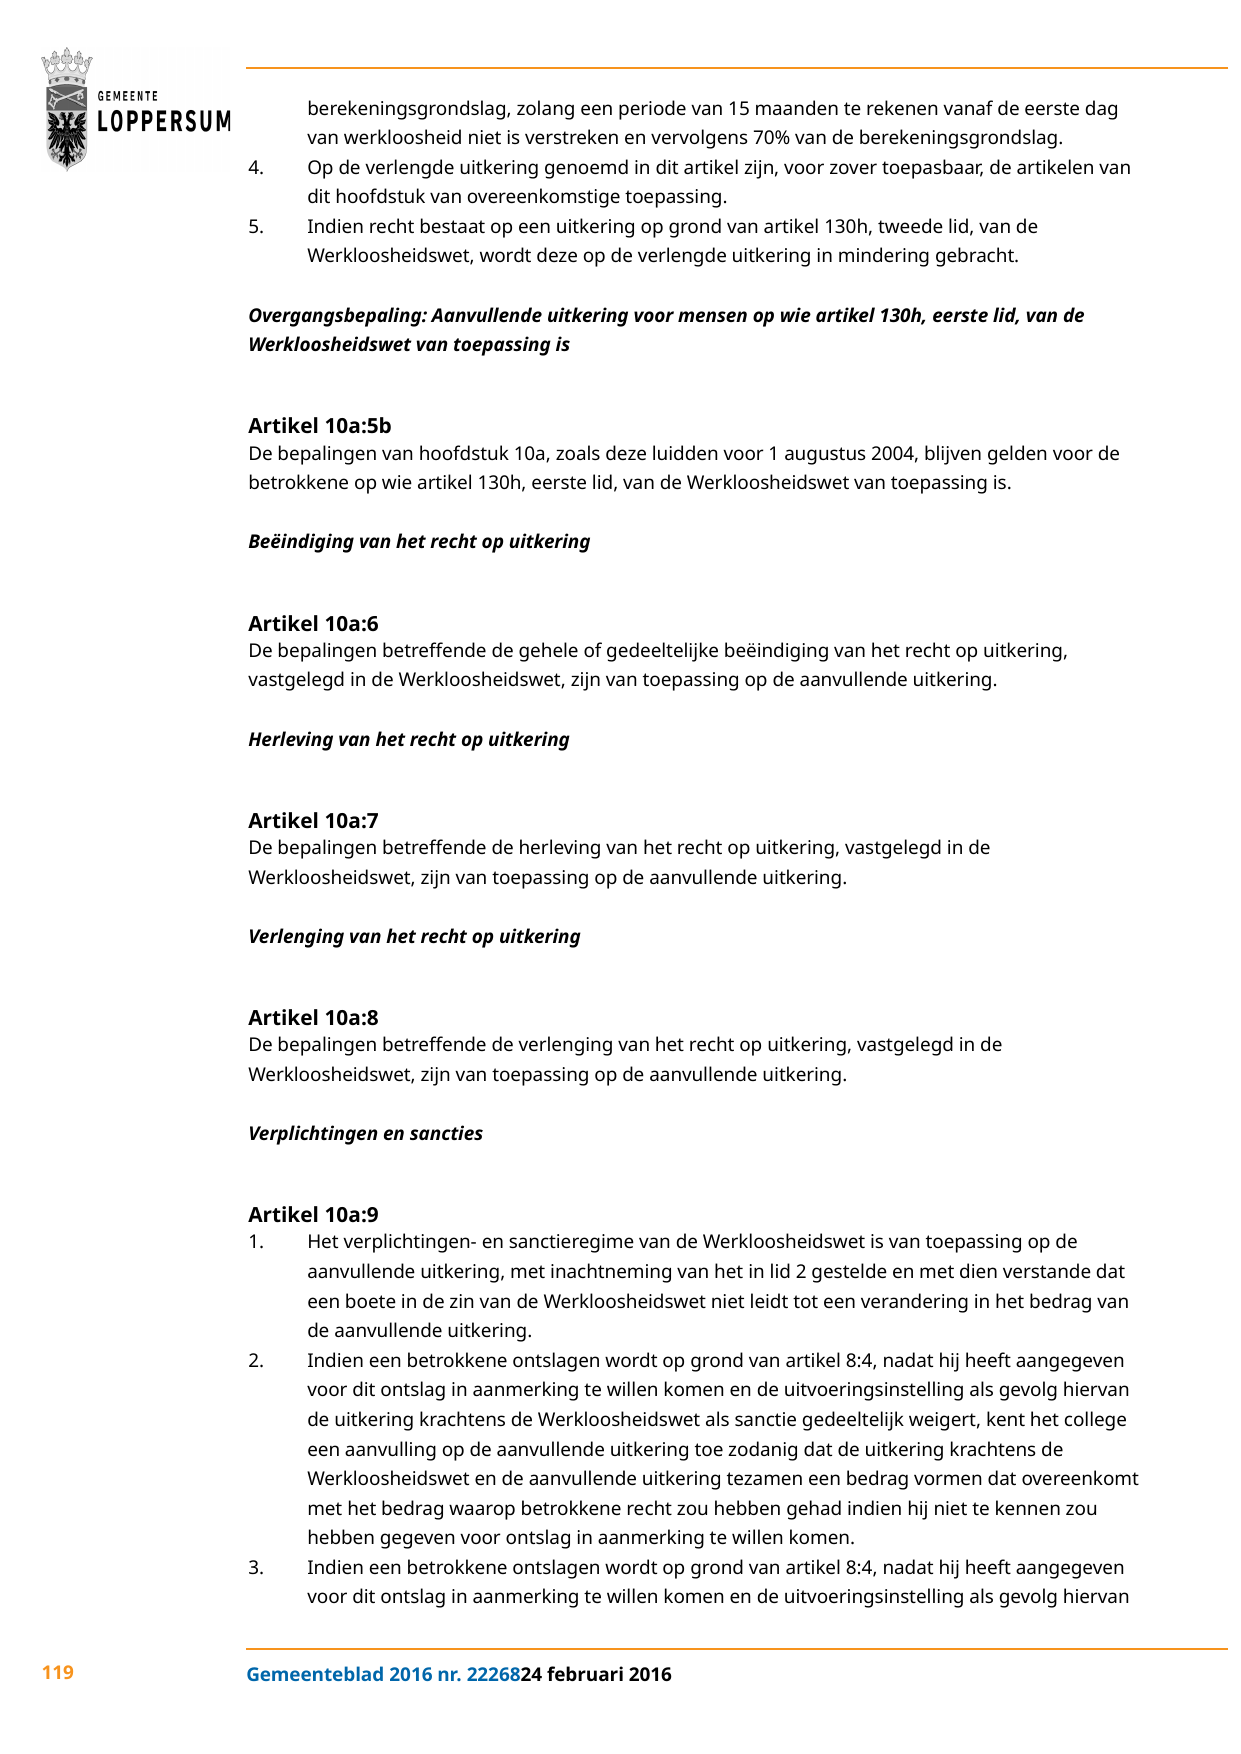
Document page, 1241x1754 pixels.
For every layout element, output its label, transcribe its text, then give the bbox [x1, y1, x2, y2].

picture [41, 47, 231, 172]
text De bepalingen betreffende de herleving van het recht op uitkering, vastgelegd in de Werkloosheidswet, zijn van toepassing op de aanvullende uitkering. [248, 834, 1152, 889]
text Verplichtingen en sancties [248, 1120, 1152, 1146]
list berekeningsgrondslag, zolang een periode van 15 maanden te rekenen vanaf de eerste dag van werkloosheid niet is verstreken en vervolgens 70% van de berekeningsgrondslag. [248, 95, 1152, 150]
text De bepalingen betreffende de gehele of gedeeltelijke beëindiging van het recht op uitkering, vastgelegd in de Werkloosheidswet, zijn van toepassing op de aanvullende uitkering. [248, 637, 1152, 692]
list Indien recht bestaat op een uitkering op grond van artikel 130h, tweede lid, van de Werkloosheidswet, wordt deze op de verlengde uitkering in mindering gebracht. [248, 213, 1152, 268]
text Artikel 10a:9 [248, 1200, 1152, 1229]
list Indien een betrokkene ontslagen wordt op grond van artikel 8:4, nadat hij heeft aangegeven voor dit ontslag in aanmerking te willen komen en de uitvoeringsinstelling als gevolg hiervan de uitkering krachtens de Werkloosheidswet als sanctie gedeeltelijk weigert, kent het college een aanvulling op de aanvullende uitkering toe zodanig dat de uitkering krachtens de Werkloosheidswet en de aanvullende uitkering tezamen een bedrag vormen dat overeenkomt met het bedrag waarop betrokkene recht zou hebben gehad indien hij niet te kennen zou hebben gegeven voor ontslag in aanmerking te willen komen. [248, 1347, 1152, 1550]
text De bepalingen betreffende de verlenging van het recht op uitkering, vastgelegd in de Werkloosheidswet, zijn van toepassing op de aanvullende uitkering. [248, 1031, 1152, 1087]
text Artikel 10a:8 [248, 1003, 1152, 1031]
text Beëindiging van het recht op uitkering [248, 529, 1152, 554]
text Artikel 10a:5b [248, 411, 1152, 440]
list Het verplichtingen- en sanctieregime van de Werkloosheidswet is van toepassing op de aanvullende uitkering, met inachtneming van het in lid 2 gestelde en met dien verstande dat een boete in de zin van de Werkloosheidswet niet leidt tot een verandering in het bedrag van de aanvullende uitkering. [248, 1229, 1152, 1343]
list Indien een betrokkene ontslagen wordt op grond van artikel 8:4, nadat hij heeft aangegeven voor dit ontslag in aanmerking te willen komen en de uitvoeringsinstelling als gevolg hiervan [248, 1554, 1152, 1609]
text De bepalingen van hoofdstuk 10a, zoals deze luidden voor 1 augustus 2004, blijven gelden voor de betrokkene op wie artikel 130h, eerste lid, van de Werkloosheidswet van toepassing is. [248, 440, 1152, 495]
list Op de verlengde uitkering genoemd in dit artikel zijn, voor zover toepasbaar, de artikelen van dit hoofdstuk van overeenkomstige toepassing. [248, 154, 1152, 209]
text Overgangsbepaling: Aanvullende uitkering voor mensen op wie artikel 130h, eerste lid, van de Werkloosheidswet van toepassing is [248, 302, 1152, 357]
text Herleving van het recht op uitkering [248, 726, 1152, 752]
text Verlenging van het recht op uitkering [248, 923, 1152, 949]
text Artikel 10a:7 [248, 806, 1152, 834]
text Artikel 10a:6 [248, 609, 1152, 637]
